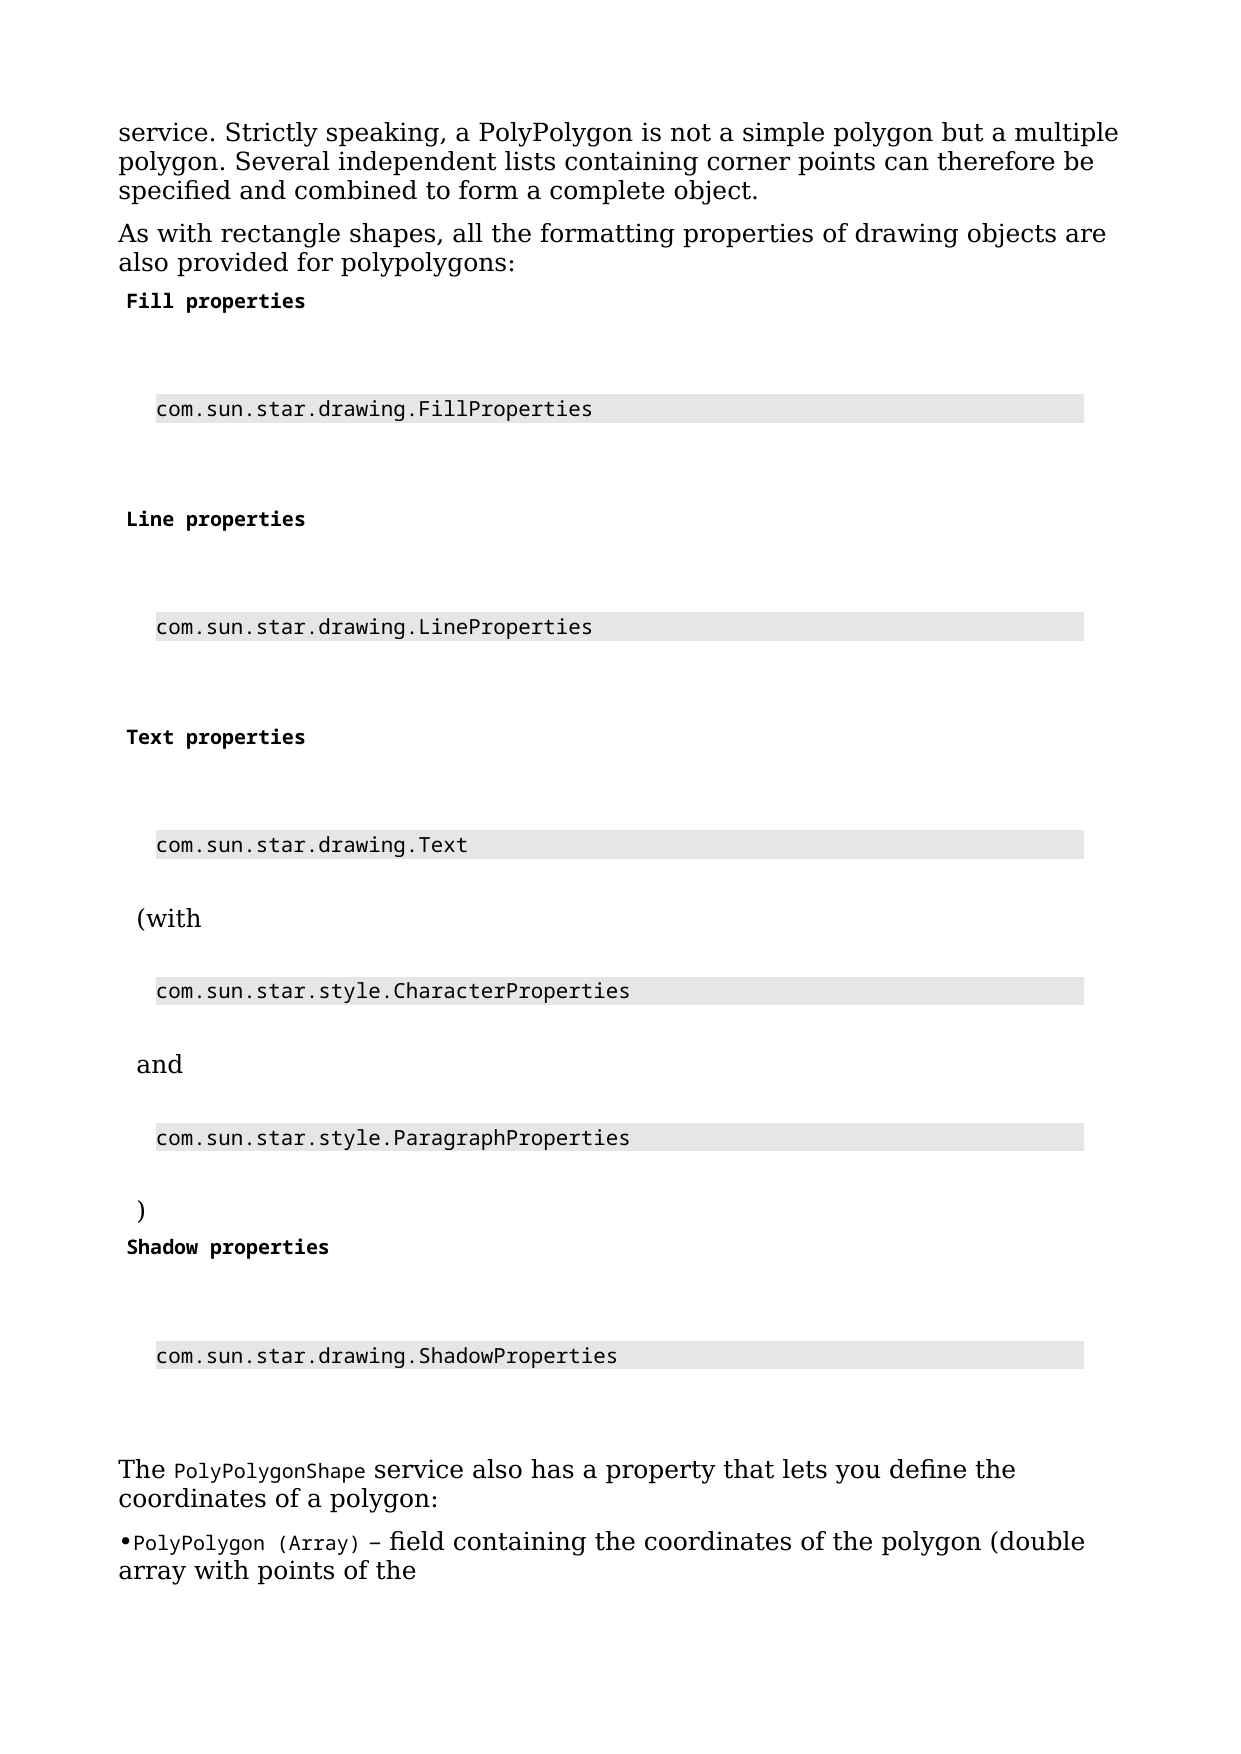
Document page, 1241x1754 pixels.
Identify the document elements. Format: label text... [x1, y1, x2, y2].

list PolyPolygon (Array) – field containing the coordinates of the polygon (double array with points of the [118, 1527, 1122, 1586]
list com.sun.star.drawing.Text [156, 830, 1084, 859]
list com.sun.star.style.ParagraphProperties [156, 1123, 1084, 1151]
list Text properties [118, 721, 1122, 750]
list Line properties [118, 503, 1122, 532]
list com.sun.star.style.CharacterProperties [156, 977, 1084, 1005]
text The PolyPolygonShape service also has a property that lets you define the coordinates of a polygon: [118, 1455, 1122, 1514]
list com.sun.star.drawing.ShadowProperties [156, 1341, 1084, 1369]
list Fill properties [118, 285, 1122, 314]
text As with rectangle shapes, all the formatting properties of drawing objects are also provided for polypolygons: [118, 219, 1122, 277]
list Shadow properties [118, 1231, 1122, 1261]
list (with [136, 904, 1122, 933]
list com.sun.star.drawing.LineProperties [156, 612, 1084, 641]
list com.sun.star.drawing.FillProperties [156, 394, 1084, 423]
list ) [136, 1196, 1122, 1225]
text service. Strictly speaking, a PolyPolygon is not a simple polygon but a multiple polygon. Several independent lists containing corner points can therefore be specified and combined to form a complete object. [118, 118, 1122, 206]
list and [136, 1050, 1122, 1079]
